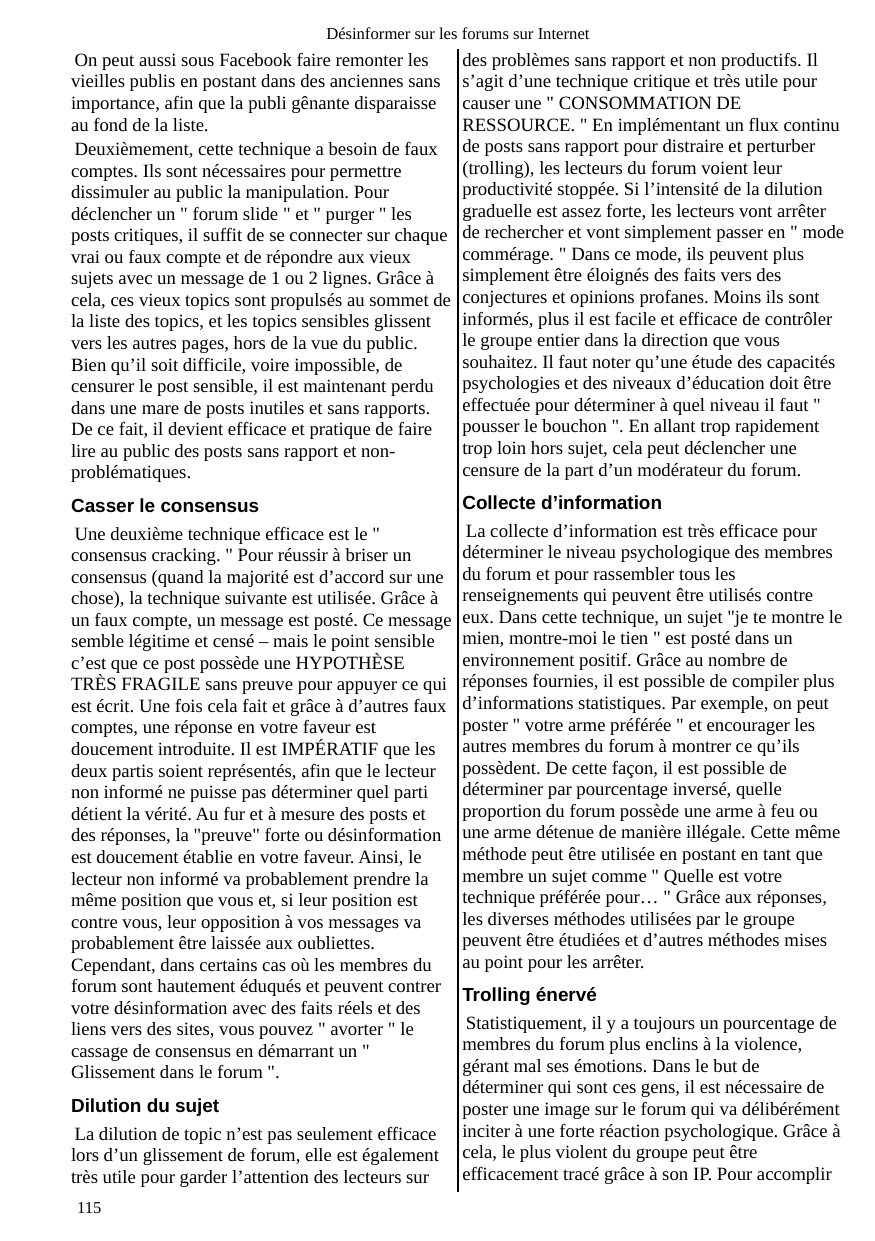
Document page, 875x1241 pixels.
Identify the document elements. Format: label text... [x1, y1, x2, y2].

text des problèmes sans rapport et non productifs. Il s’agit d’une technique critique et très utile pour causer une " CONSOMMATION DE RESSOURCE. " En implémentant un flux continu de posts sans rapport pour distraire et perturber (trolling), les lecteurs du forum voient leur productivité stoppée. Si l’intensité de la dilution graduelle est assez forte, les lecteurs vont arrêter de rechercher et vont simplement passer en " mode commérage. " Dans ce mode, ils peuvent plus simplement être éloignés des faits vers des conjectures et opinions profanes. Moins ils sont informés, plus il est facile et efficace de contrôler le groupe entier dans la direction que vous souhaitez. Il faut noter qu’une étude des capacités psychologies et des niveaux d’éducation doit être effectuée pour déterminer à quel niveau il faut " pousser le bouchon ". En allant trop rapidement trop loin hors sujet, cela peut déclencher une censure de la part d’un modérateur du forum. [462, 49, 844, 480]
subtitle Casser le consensus [71, 495, 453, 516]
subtitle Collecte d’information [462, 492, 844, 513]
text On peut aussi sous Facebook faire remonter les vieilles publis en postant dans des anciennes sans importance, afin que la publi gênante disparaisse au fond de la liste. [71, 49, 453, 135]
text La collecte d’information est très efficace pour déterminer le niveau psychologique des membres du forum et pour rassembler tous les renseignements qui peuvent être utilisés contre eux. Dans cette technique, un sujet "je te montre le mien, montre-moi le tien " est posté dans un environnement positif. Grâce au nombre de réponses fournies, il est possible de compiler plus d’informations statistiques. Par exemple, on peut poster " votre arme préférée " et encourager les autres membres du forum à montrer ce qu’ils possèdent. De cette façon, il est possible de déterminer par pourcentage inversé, quelle proportion du forum possède une arme à feu ou une arme détenue de manière illégale. Cette même méthode peut être utilisée en postant en tant que membre un sujet comme " Quelle est votre technique préférée pour… " Grâce aux réponses, les diverses méthodes utilisées par le groupe peuvent être étudiées et d’autres méthodes mises au point pour les arrêter. [462, 519, 844, 972]
subtitle Trolling énervé [462, 984, 844, 1006]
text Statistiquement, il y a toujours un pourcentage de membres du forum plus enclins à la violence, gérant mal ses émotions. Dans le but de déterminer qui sont ces gens, il est nécessaire de poster une image sur le forum qui va délibérément inciter à une forte réaction psychologique. Grâce à cela, le plus violent du groupe peut être efficacement tracé grâce à son IP. Pour accomplir [462, 1012, 844, 1184]
subtitle Dilution du sujet [71, 1095, 453, 1117]
text La dilution de topic n’est pas seulement efficace lors d’un glissement de forum, elle est également très utile pour garder l’attention des lecteurs sur [71, 1122, 453, 1187]
text Une deuxième technique efficace est le " consensus cracking. " Pour réussir à briser un consensus (quand la majorité est d’accord sur une chose), la technique suivante est utilisée. Grâce à un faux compte, un message est posté. Ce message semble légitime et censé – mais le point sensible c’est que ce post possède une HYPOTHÈSE TRÈS FRAGILE sans preuve pour appuyer ce qui est écrit. Une fois cela fait et grâce à d’autres faux comptes, une réponse en votre faveur est doucement introduite. Il est IMPÉRATIF que les deux partis soient représentés, afin que le lecteur non informé ne puisse pas déterminer quel parti détient la vérité. Au fur et à mesure des posts et des réponses, la "preuve" forte ou désinformation est doucement établie en votre faveur. Ainsi, le lecteur non informé va probablement prendre la même position que vous et, si leur position est contre vous, leur opposition à vos messages va probablement être laissée aux oubliettes. Cependant, dans certains cas où les membres du forum sont hautement éduqués et peuvent contrer votre désinformation avec des faits réels et des liens vers des sites, vous pouvez " avorter " le cassage de consensus en démarrant un " Glissement dans le forum ". [71, 522, 453, 1083]
text Deuxièmement, cette technique a besoin de faux comptes. Ils sont nécessaires pour permettre dissimuler au public la manipulation. Pour déclencher un " forum slide " et " purger " les posts critiques, il suffit de se connecter sur chaque vrai ou faux compte et de répondre aux vieux sujets avec un message de 1 ou 2 lignes. Grâce à cela, ces vieux topics sont propulsés au sommet de la liste des topics, et les topics sensibles glissent vers les autres pages, hors de la vue du public. Bien qu’il soit difficile, voire impossible, de censurer le post sensible, il est maintenant perdu dans une mare de posts inutiles et sans rapports. De ce fait, il devient efficace et pratique de faire lire au public des posts sans rapport et non-problématiques. [71, 138, 453, 483]
